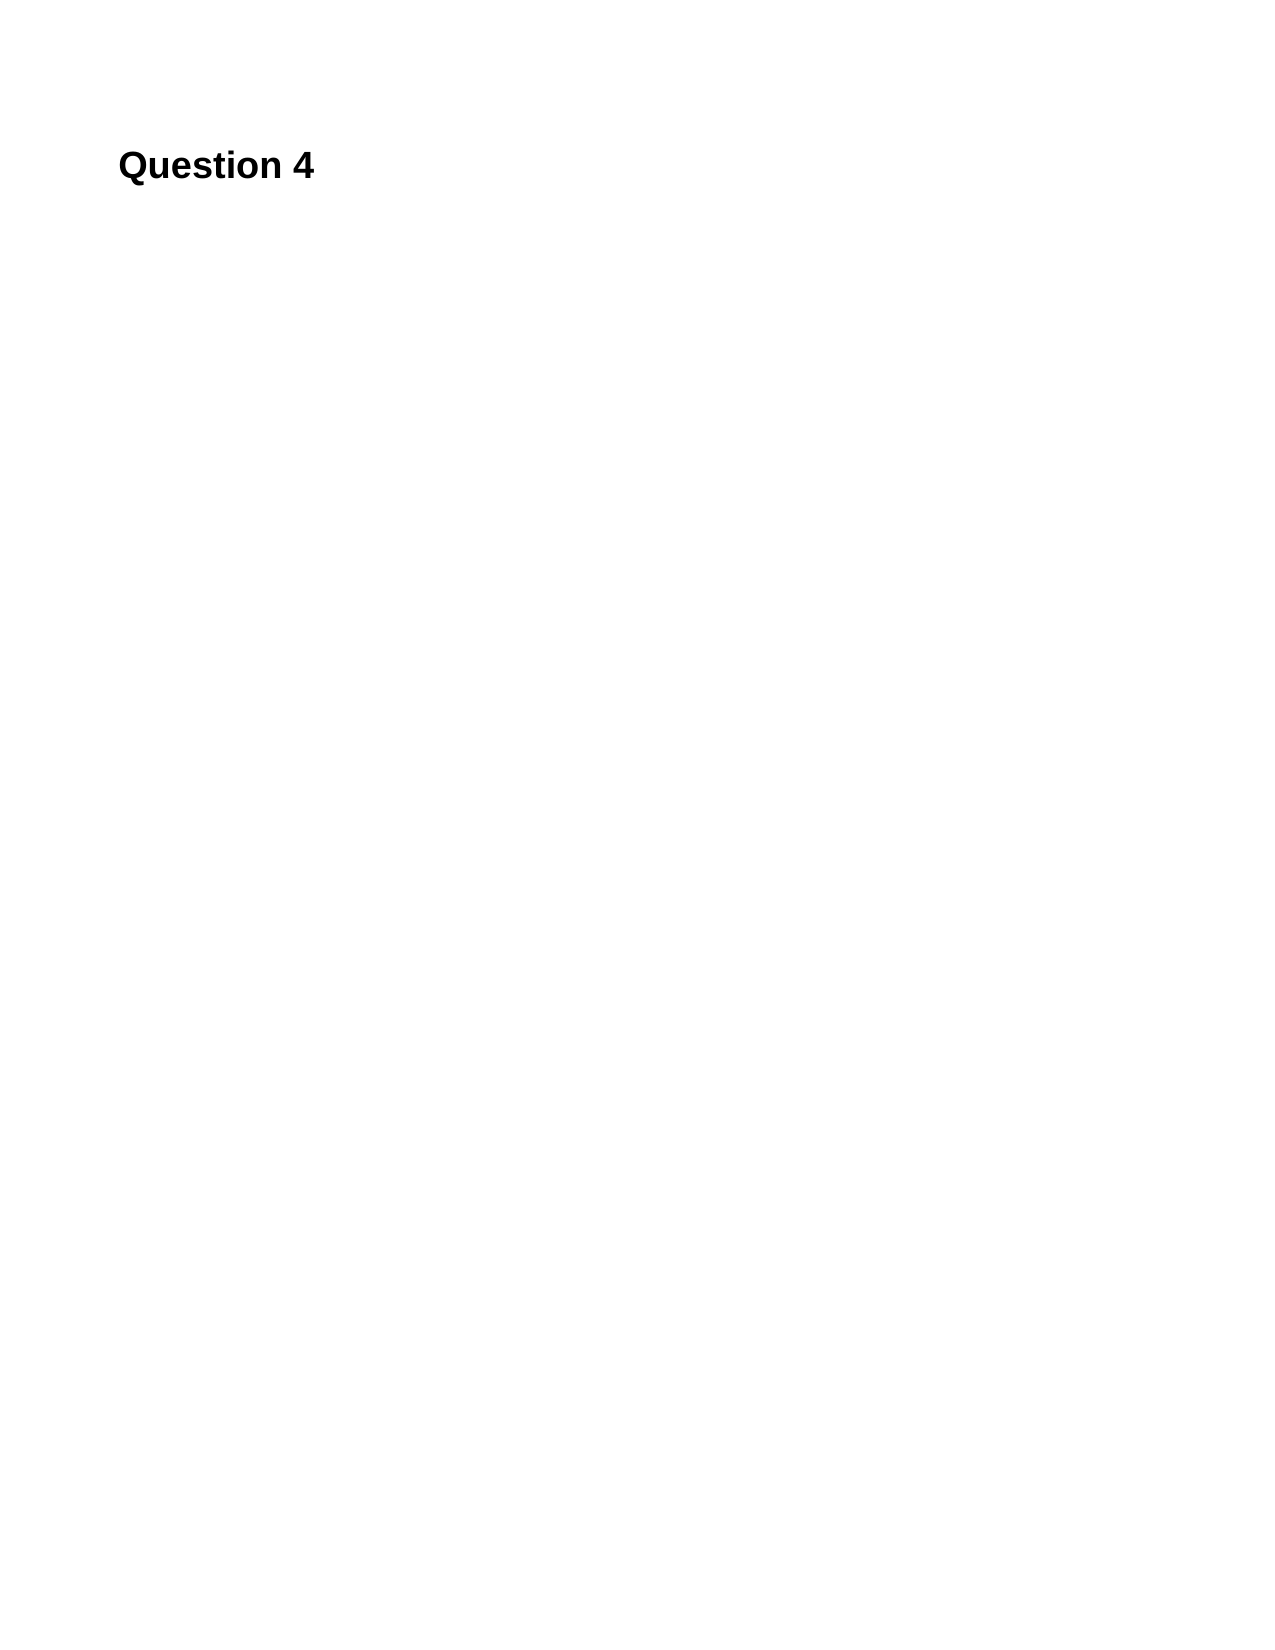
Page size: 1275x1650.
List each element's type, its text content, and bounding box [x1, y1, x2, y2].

subtitle Question 4 [118, 143, 1157, 187]
